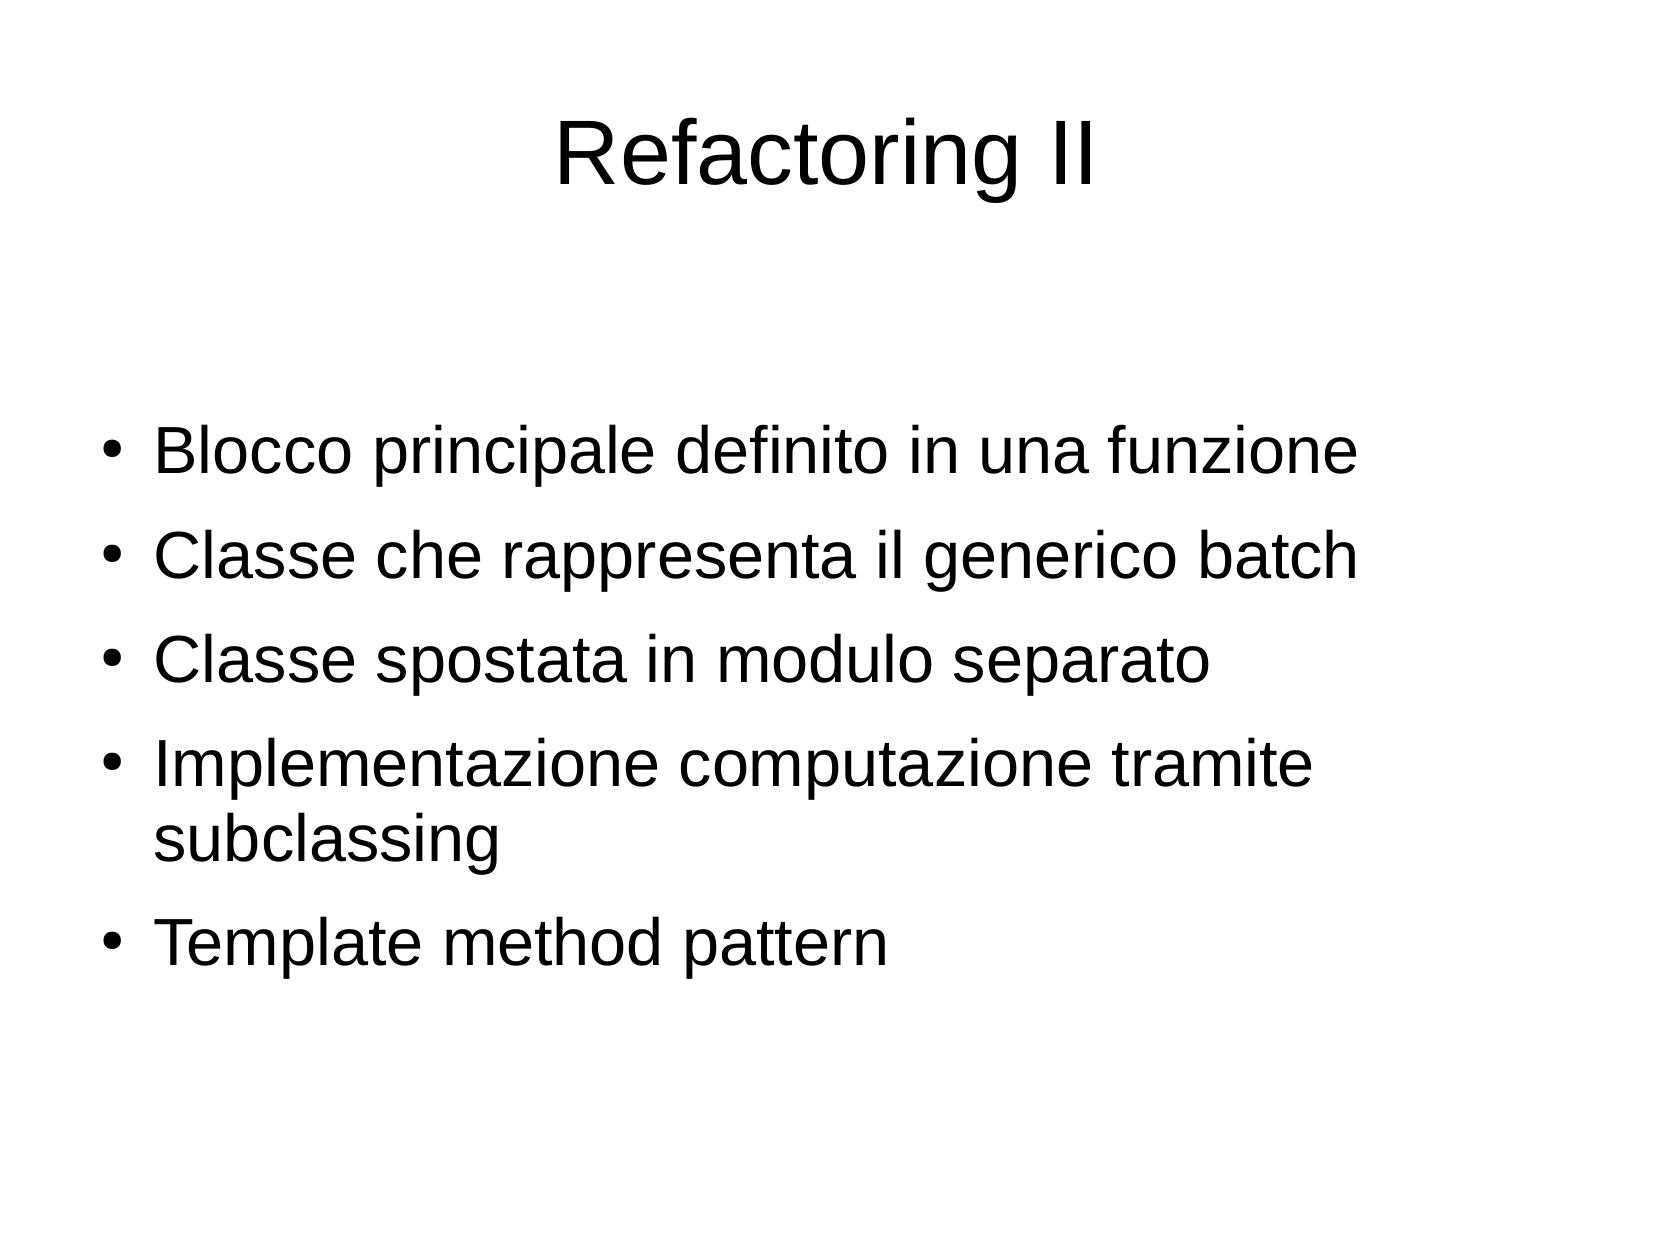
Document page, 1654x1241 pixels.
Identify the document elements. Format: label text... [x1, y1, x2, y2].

list Blocco principale definito in una funzione Classe che rappresenta il generico batch Classe spostata in modulo separato Implementazione computazione tramite subclassing Template method pattern [82, 413, 1571, 1010]
title Refactoring II [82, 49, 1571, 257]
